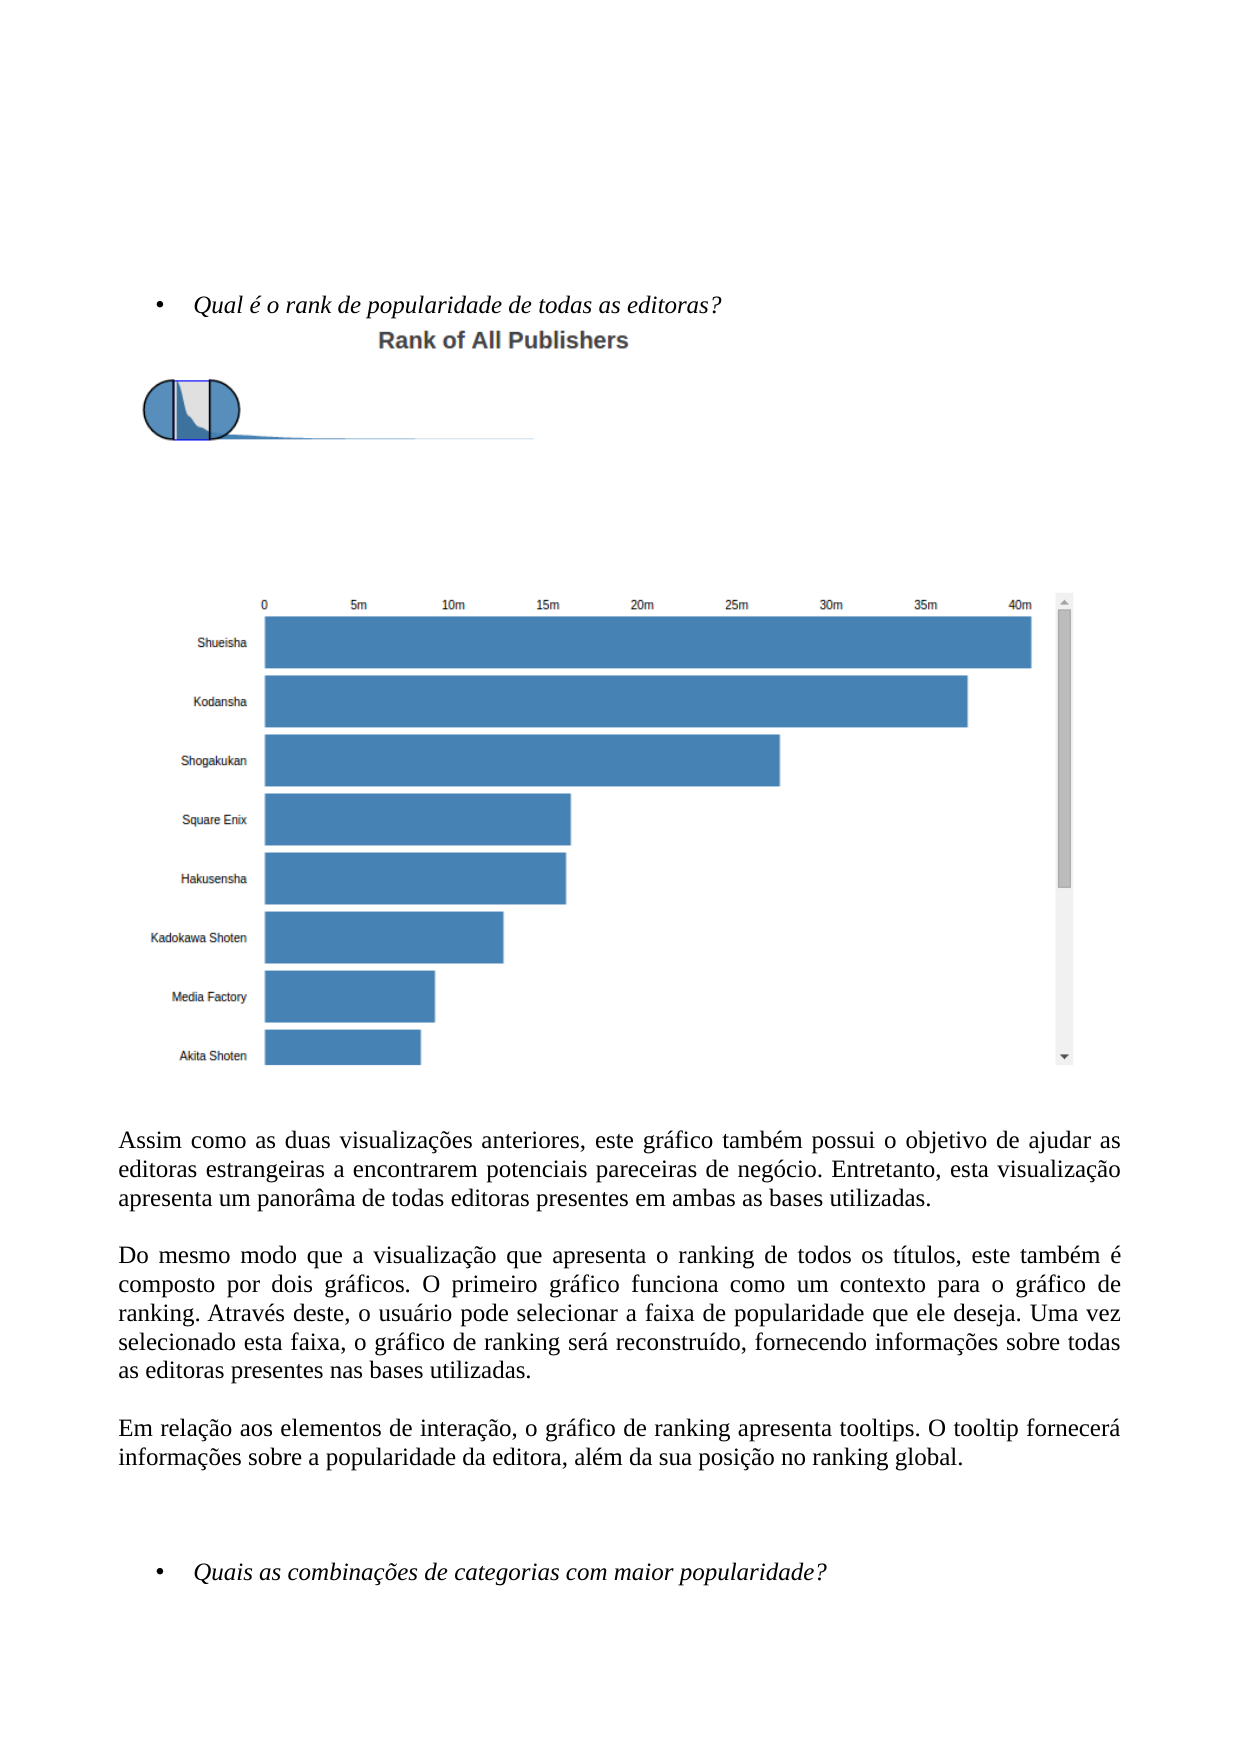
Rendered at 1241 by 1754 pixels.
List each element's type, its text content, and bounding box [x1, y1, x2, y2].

picture [118, 319, 1123, 1097]
text Do mesmo modo que a visualização que apresenta o ranking de todos os títulos, este também é composto por dois gráficos. O primeiro gráfico funciona como um contexto para o gráfico de ranking. Através deste, o usuário pode selecionar a faixa de popularidade que ele deseja. Uma vez selecionado esta faixa, o gráfico de ranking será reconstruído, fornecendo informações sobre todas as editoras presentes nas bases utilizadas. [118, 1241, 1122, 1384]
text Em relação aos elementos de interação, o gráfico de ranking apresenta tooltips. O tooltip fornecerá informações sobre a popularidade da editora, além da sua posição no ranking global. [118, 1413, 1122, 1471]
text Assim como as duas visualizações anteriores, este gráfico também possui o objetivo de ajudar as editoras estrangeiras a encontrarem potenciais pareceiras de negócio. Entretanto, esta visualização apresenta um panorâma de todas editoras presentes em ambas as bases utilizadas. [118, 1126, 1122, 1212]
list Qual é o rank de popularidade de todas as editoras? [156, 291, 1122, 319]
list Quais as combinações de categorias com maior popularidade? [156, 1557, 1122, 1586]
